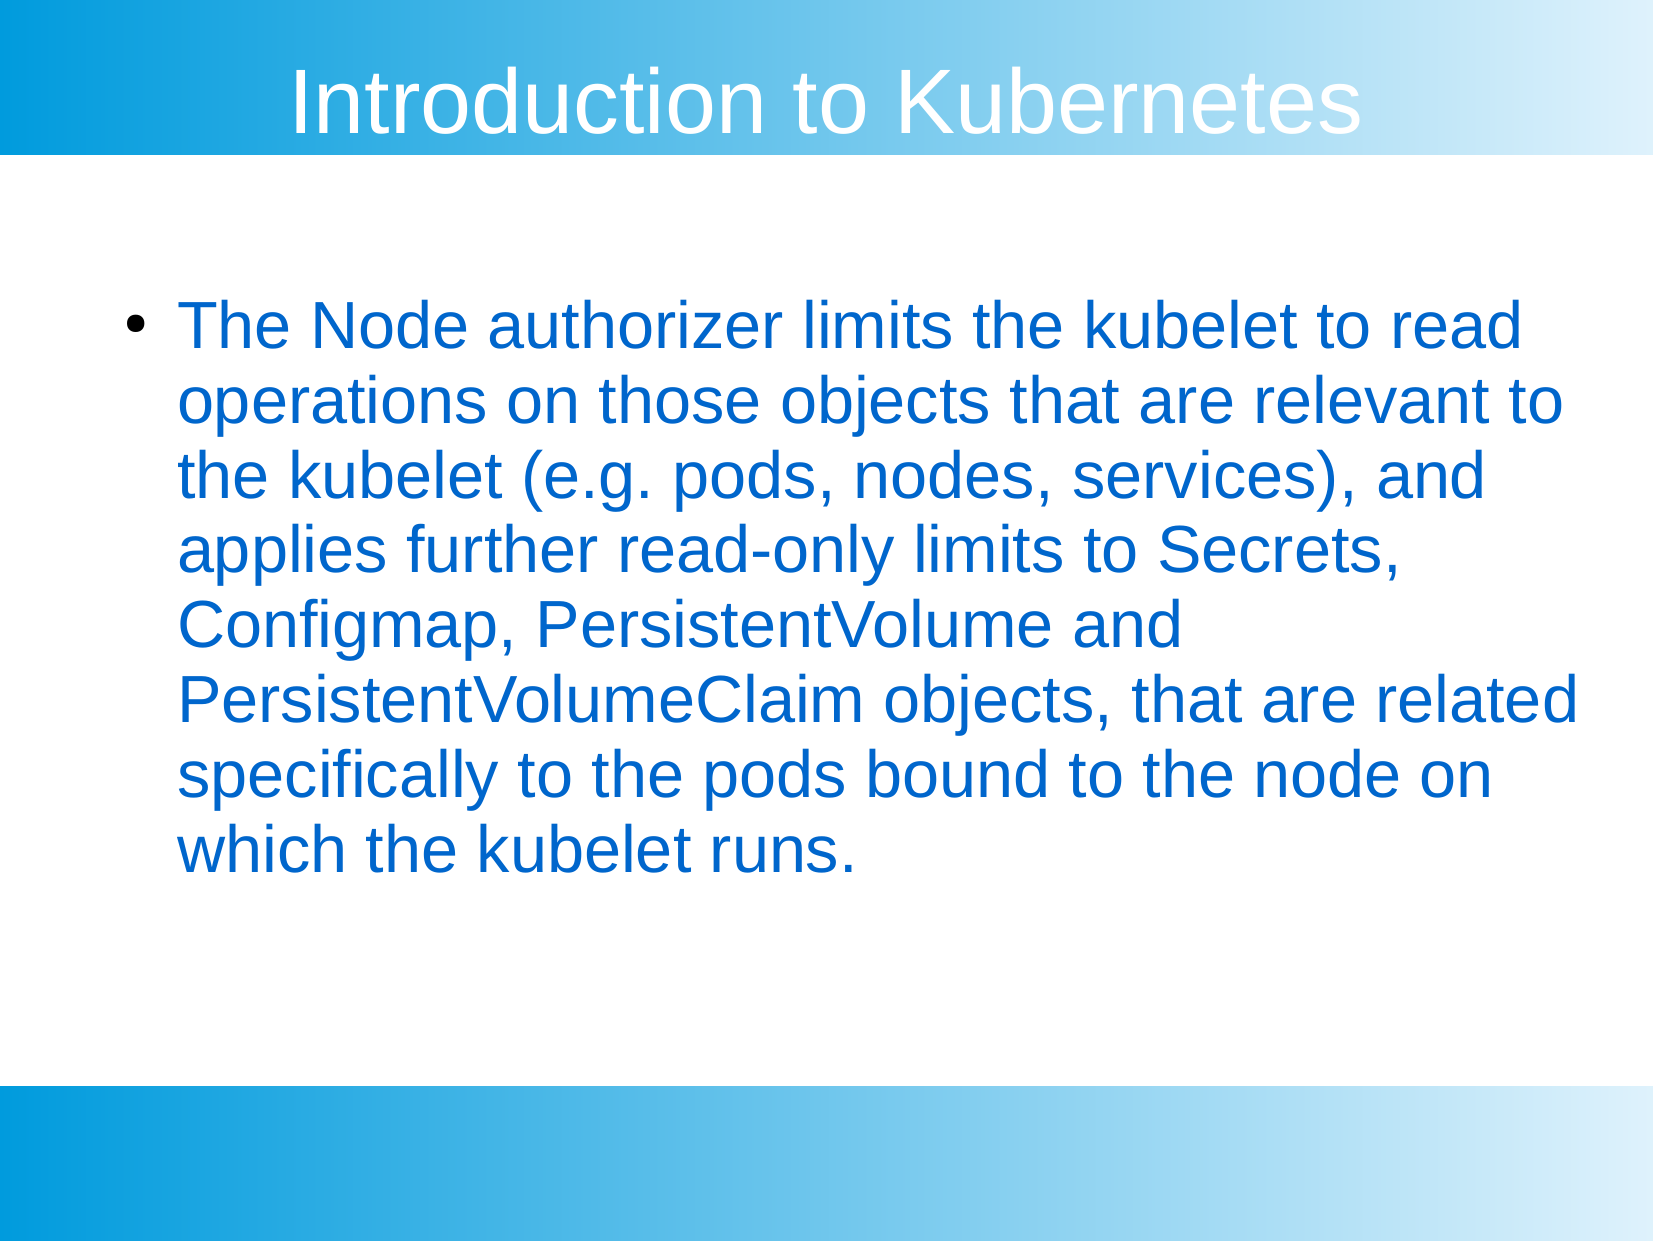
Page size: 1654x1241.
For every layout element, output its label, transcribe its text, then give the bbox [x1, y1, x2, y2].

title Introduction to Kubernetes [82, 49, 1571, 155]
list The Node authorizer limits the kubelet to read operations on those objects that are relevant to the kubelet (e.g. pods, nodes, services), and applies further read-only limits to Secrets, Configmap, PersistentVolume and PersistentVolumeClaim objects, that are related specifically to the pods bound to the node on which the kubelet runs. [106, 183, 1595, 650]
